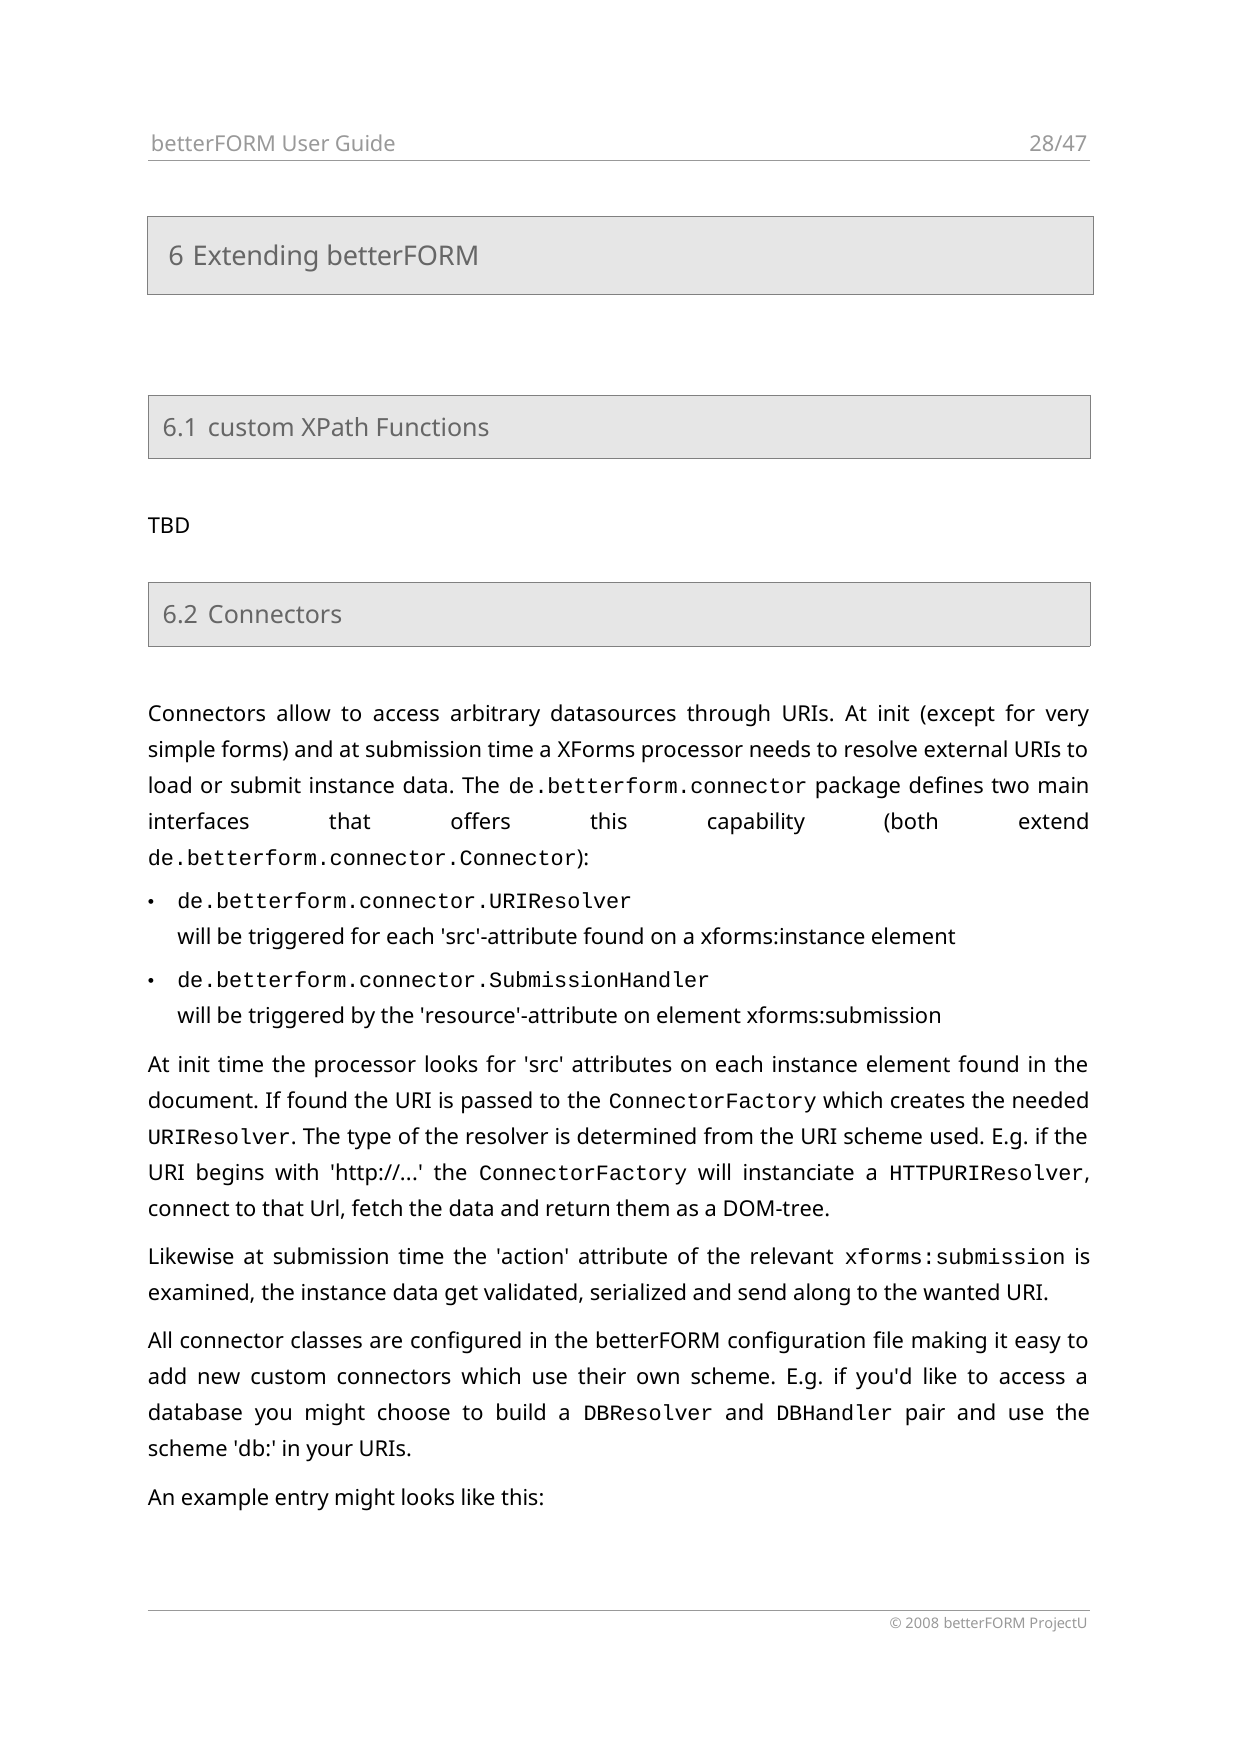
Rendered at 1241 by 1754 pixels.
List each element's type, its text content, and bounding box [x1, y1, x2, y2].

text At init time the processor looks for 'src' attributes on each instance element found in the document. If found the URI is passed to the ConnectorFactory which creates the needed URIResolver. The type of the resolver is determined from the URI scheme used. E.g. if the URI begins with 'http://...' the ConnectorFactory will instanciate a HTTPURIResolver, connect to that Url, fetch the data and return them as a DOM-tree. [148, 1049, 1090, 1222]
text Connectors allow to access arbitrary datasources through URIs. At init (except for very simple forms) and at submission time a XForms processor needs to resolve external URIs to load or submit instance data. The de.betterform.connector package defines two main interfaces that offers this capability (both extend de.betterform.connector.Connector): [148, 698, 1090, 871]
subtitle Extending betterFORM [148, 217, 1093, 294]
text TBD [148, 510, 1090, 540]
text Likewise at submission time the 'action' attribute of the relevant xforms:submission is examined, the instance data get validated, serialized and send along to the wanted URI. [148, 1241, 1090, 1307]
subtitle custom XPath Functions [149, 396, 1090, 458]
list de.betterform.connector.URIResolver will be triggered for each 'src'-attribute found on a xforms:instance element [148, 890, 1090, 951]
text All connector classes are configured in the betterFORM configuration file making it easy to add new custom connectors which use their own scheme. E.g. if you'd like to access a database you might choose to build a DBResolver and DBHandler pair and use the scheme 'db:' in your URIs. [148, 1325, 1090, 1463]
list de.betterform.connector.SubmissionHandler will be triggered by the 'resource'-attribute on element xforms:submission [148, 969, 1090, 1030]
text An example entry might looks like this: [148, 1481, 1090, 1511]
subtitle Connectors [149, 583, 1090, 646]
